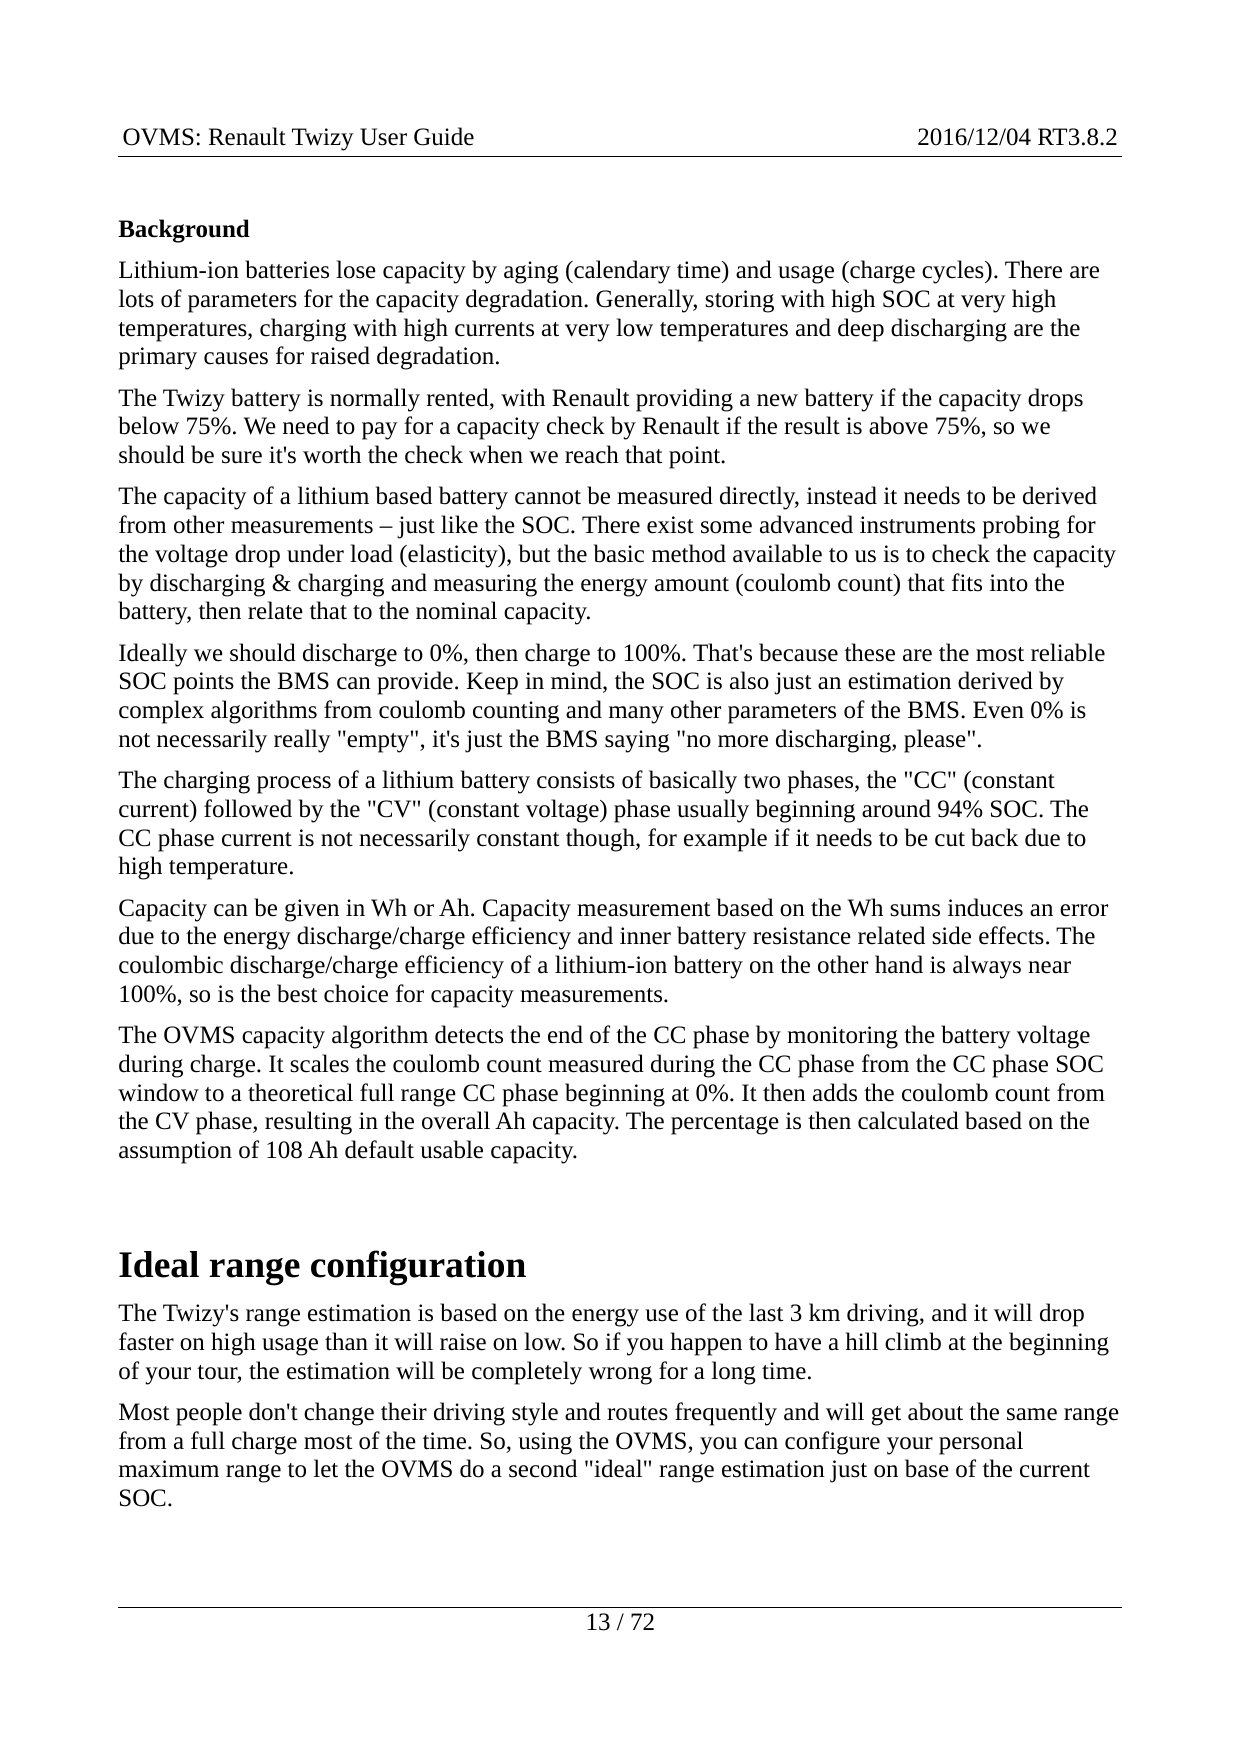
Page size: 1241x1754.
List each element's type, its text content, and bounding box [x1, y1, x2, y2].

text Background [118, 214, 1122, 243]
text Lithium-ion batteries lose capacity by aging (calendary time) and usage (charge cycles). There are lots of parameters for the capacity degradation. Generally, storing with high SOC at very high temperatures, charging with high currents at very low temperatures and deep discharging are the primary causes for raised degradation. [118, 255, 1122, 370]
text Ideally we should discharge to 0%, then charge to 100%. That's because these are the most reliable SOC points the BMS can provide. Keep in mind, the SOC is also just an estimation derived by complex algorithms from coulomb counting and many other parameters of the BMS. Even 0% is not necessarily really "empty", it's just the BMS saying "no more discharging, please". [118, 638, 1122, 753]
text The Twizy's range estimation is based on the energy use of the last 3 km driving, and it will drop faster on high usage than it will raise on low. So if you happen to have a hill climb at the beginning of your tour, the estimation will be completely wrong for a long time. [118, 1298, 1122, 1384]
subtitle Ideal range configuration [118, 1243, 1122, 1286]
text Capacity can be given in Wh or Ah. Capacity measurement based on the Wh sums induces an error due to the energy discharge/charge efficiency and inner battery resistance related side effects. The coulombic discharge/charge efficiency of a lithium-ion battery on the other hand is always near 100%, so is the best choice for capacity measurements. [118, 893, 1122, 1008]
text The Twizy battery is normally rented, with Renault providing a new battery if the capacity drops below 75%. We need to pay for a capacity check by Renault if the result is above 75%, so we should be sure it's worth the check when we reach that point. [118, 383, 1122, 469]
text Most people don't change their driving style and routes frequently and will get about the same range from a full charge most of the time. So, using the OVMS, you can configure your personal maximum range to let the OVMS do a second "ideal" range estimation just on base of the current SOC. [118, 1397, 1122, 1512]
text The OVMS capacity algorithm detects the end of the CC phase by monitoring the battery voltage during charge. It scales the coulomb count measured during the CC phase from the CC phase SOC window to a theoretical full range CC phase beginning at 0%. It then adds the coulomb count from the CV phase, resulting in the overall Ah capacity. The percentage is then calculated based on the assumption of 108 Ah default usable capacity. [118, 1020, 1122, 1164]
text The charging process of a lithium battery consists of basically two phases, the "CC" (constant current) followed by the "CV" (constant voltage) phase usually beginning around 94% SOC. The CC phase current is not necessarily constant though, for example if it needs to be cut back due to high temperature. [118, 765, 1122, 880]
text The capacity of a lithium based battery cannot be measured directly, instead it needs to be derived from other measurements – just like the SOC. There exist some advanced instruments probing for the voltage drop under load (elasticity), but the basic method available to us is to check the capacity by discharging & charging and measuring the energy amount (coulomb count) that fits into the battery, then relate that to the nominal capacity. [118, 481, 1122, 625]
